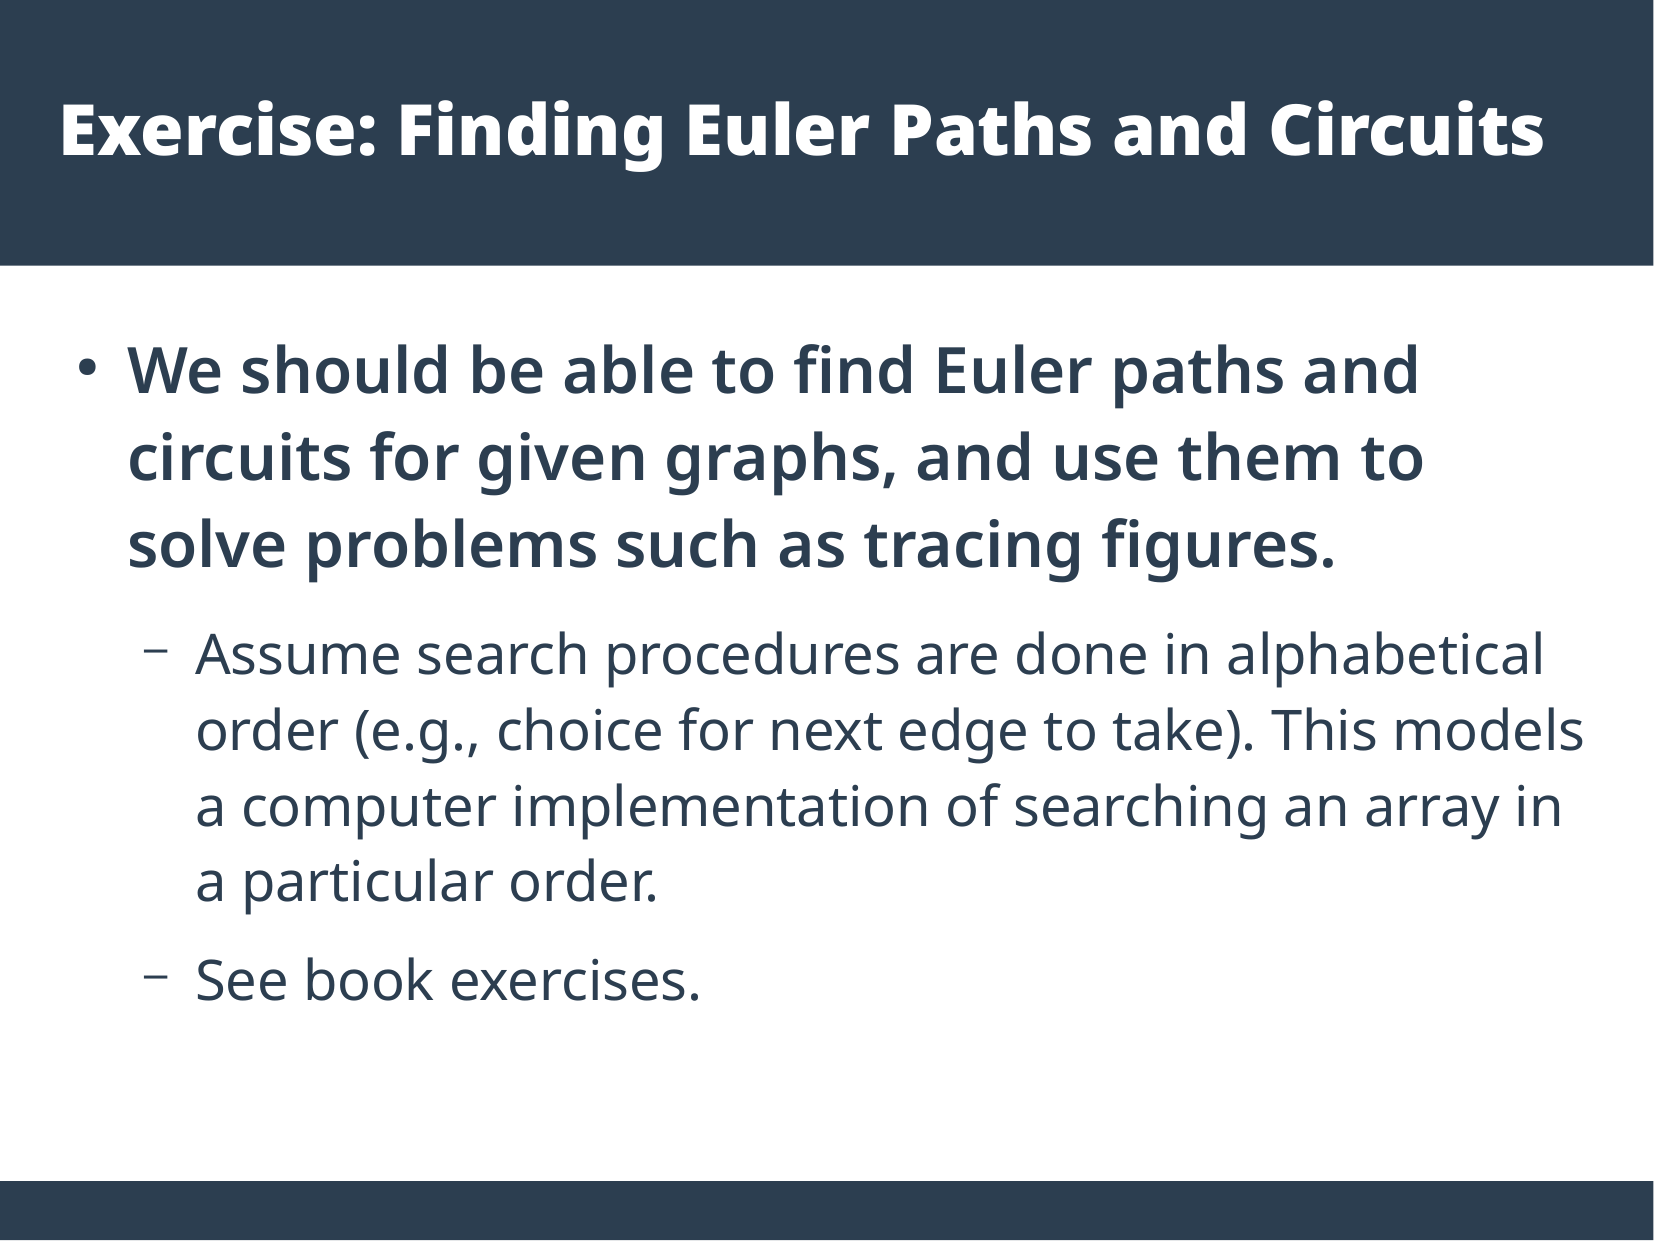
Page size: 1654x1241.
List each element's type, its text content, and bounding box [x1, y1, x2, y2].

title Exercise: Finding Euler Paths and Circuits [59, 49, 1595, 207]
list We should be able to find Euler paths and circuits for given graphs, and use them to solve problems such as tracing figures. Assume search procedures are done in alphabetical order (e.g., choice for next edge to take). This models a computer implementation of searching an array in a particular order. See book exercises. [59, 324, 1595, 1021]
